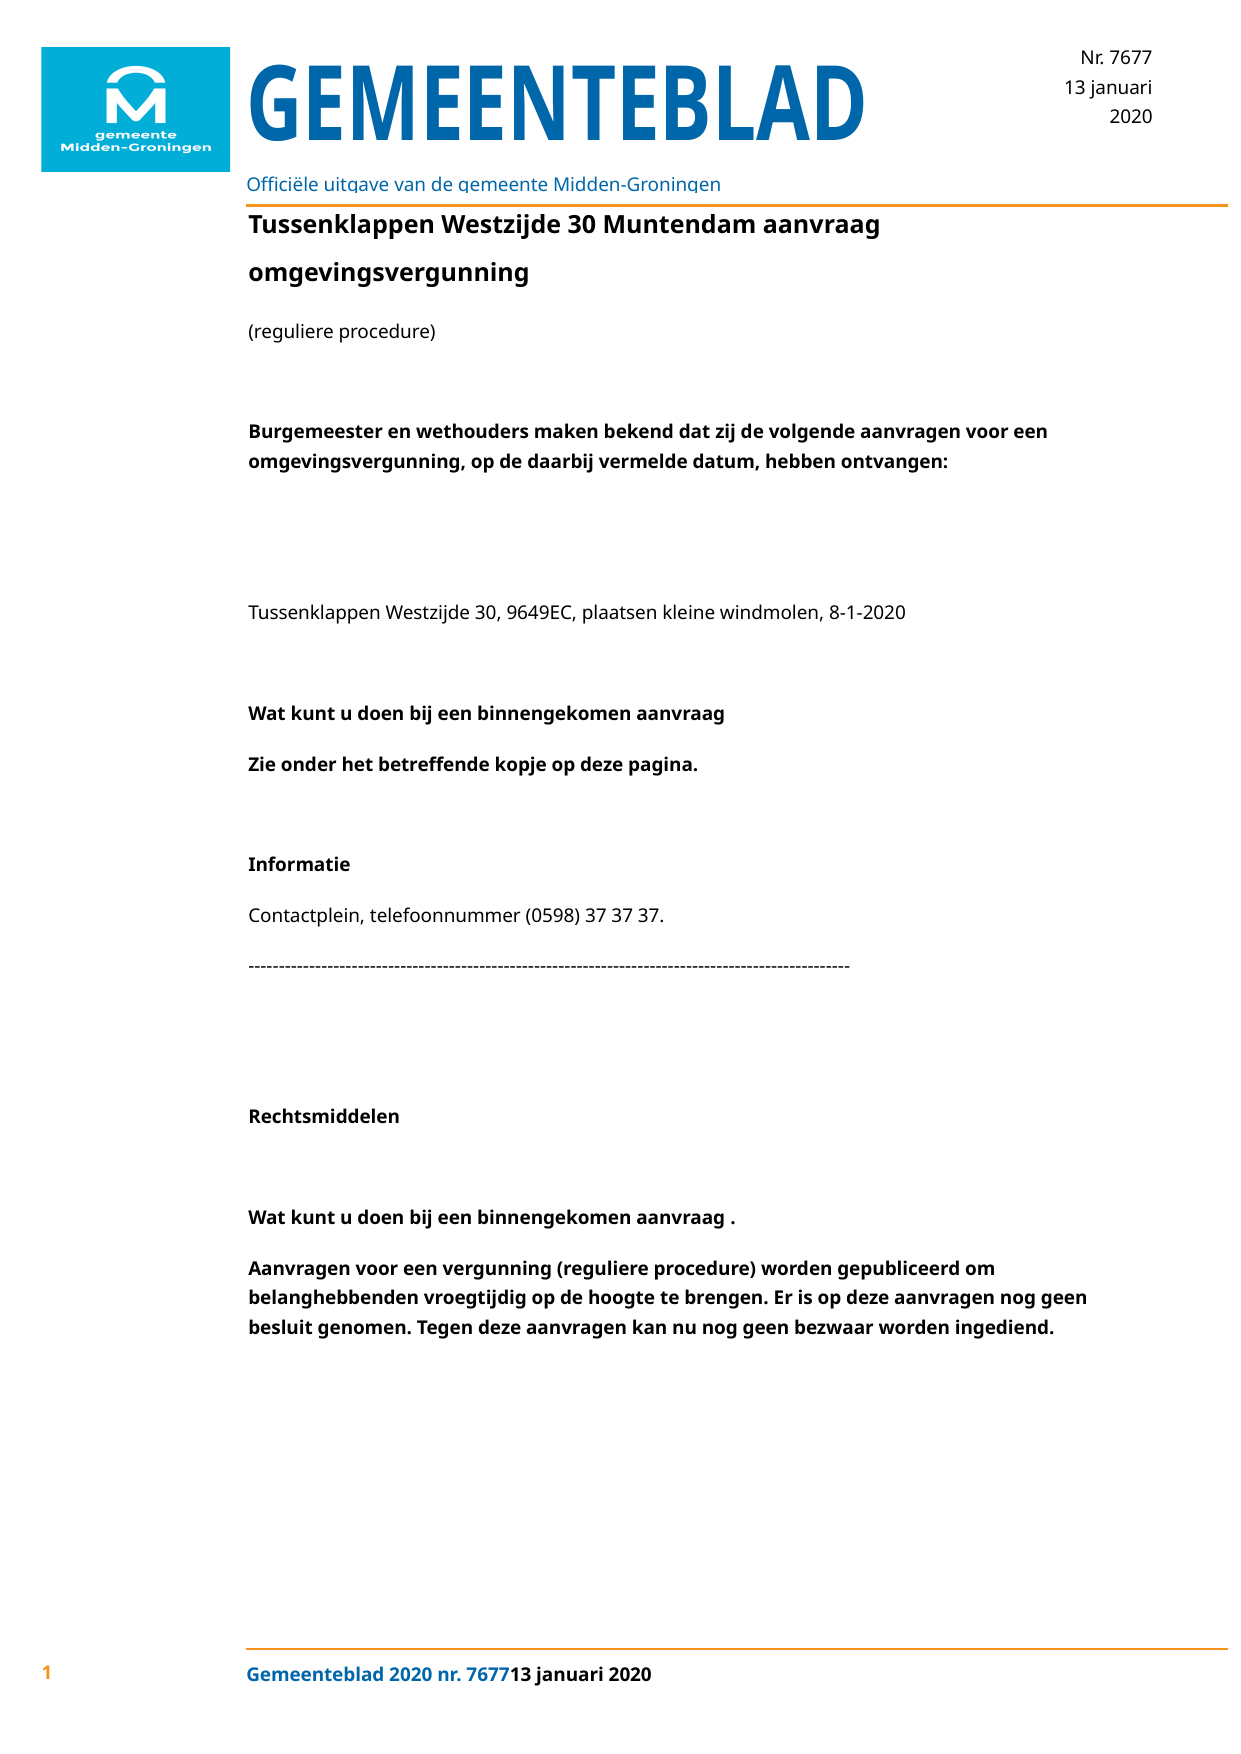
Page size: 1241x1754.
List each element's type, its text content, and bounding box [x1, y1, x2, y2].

picture [108, 66, 164, 82]
text Wat kunt u doen bij een binnengekomen aanvraag [248, 700, 1152, 726]
text Aanvragen voor een vergunning (reguliere procedure) worden gepubliceerd om belanghebbenden vroegtijdig op de hoogte te brengen. Er is op deze aanvragen nog geen besluit genomen. Tegen deze aanvragen kan nu nog geen bezwaar worden ingediend. [248, 1255, 1152, 1340]
text Tussenklappen Westzijde 30, 9649EC, plaatsen kleine windmolen, 8-1-2020 [248, 599, 1152, 625]
text Rechtsmiddelen [248, 1104, 1152, 1129]
text Burgemeester en wethouders maken bekend dat zij de volgende aanvragen voor een omgevingsvergunning, op de daarbij vermelde datum, hebben ontvangen: [248, 419, 1152, 474]
text Wat kunt u doen bij een binnengekomen aanvraag . [248, 1204, 1152, 1230]
text (reguliere procedure) [248, 318, 1152, 344]
picture [107, 89, 165, 122]
text Contactplein, telefoonnummer (0598) 37 37 37. [248, 902, 1152, 928]
text Informatie [248, 852, 1152, 877]
picture [184, 146, 190, 153]
text --------------------------------------------------------------------------------------------------- [248, 952, 1152, 978]
text Tussenklappen Westzijde 30 Muntendam aanvraag omgevingsvergunning [248, 207, 1152, 288]
text Zie onder het betreffende kopje op deze pagina. [248, 751, 1152, 777]
